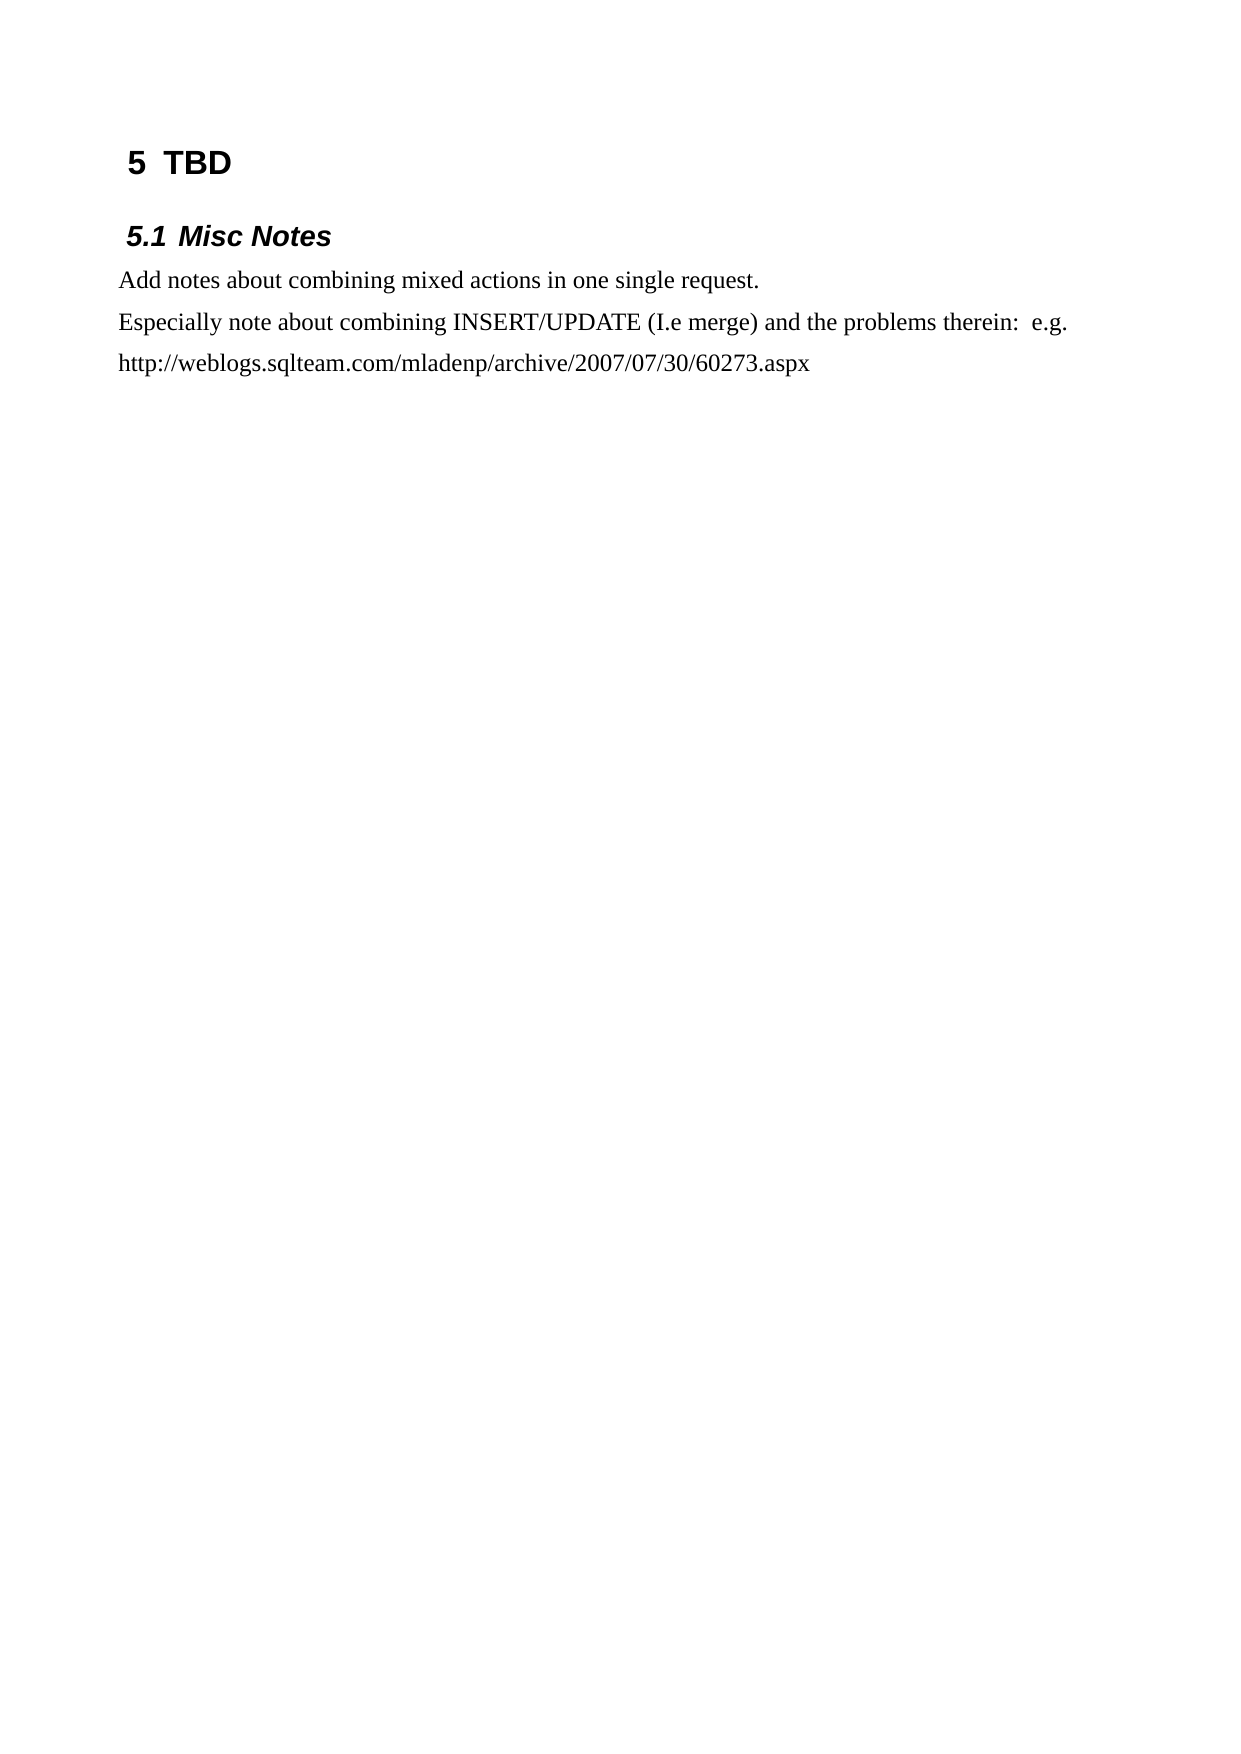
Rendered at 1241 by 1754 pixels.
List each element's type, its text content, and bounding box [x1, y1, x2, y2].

subtitle TBD [118, 143, 1122, 182]
text Add notes about combining mixed actions in one single request. [118, 265, 1122, 294]
text http://weblogs.sqlteam.com/mladenp/archive/2007/07/30/60273.aspx [118, 348, 1122, 377]
text Especially note about combining INSERT/UPDATE (I.e merge) and the problems therein: e.g. [118, 307, 1122, 335]
subtitle Misc Notes [118, 219, 1122, 253]
